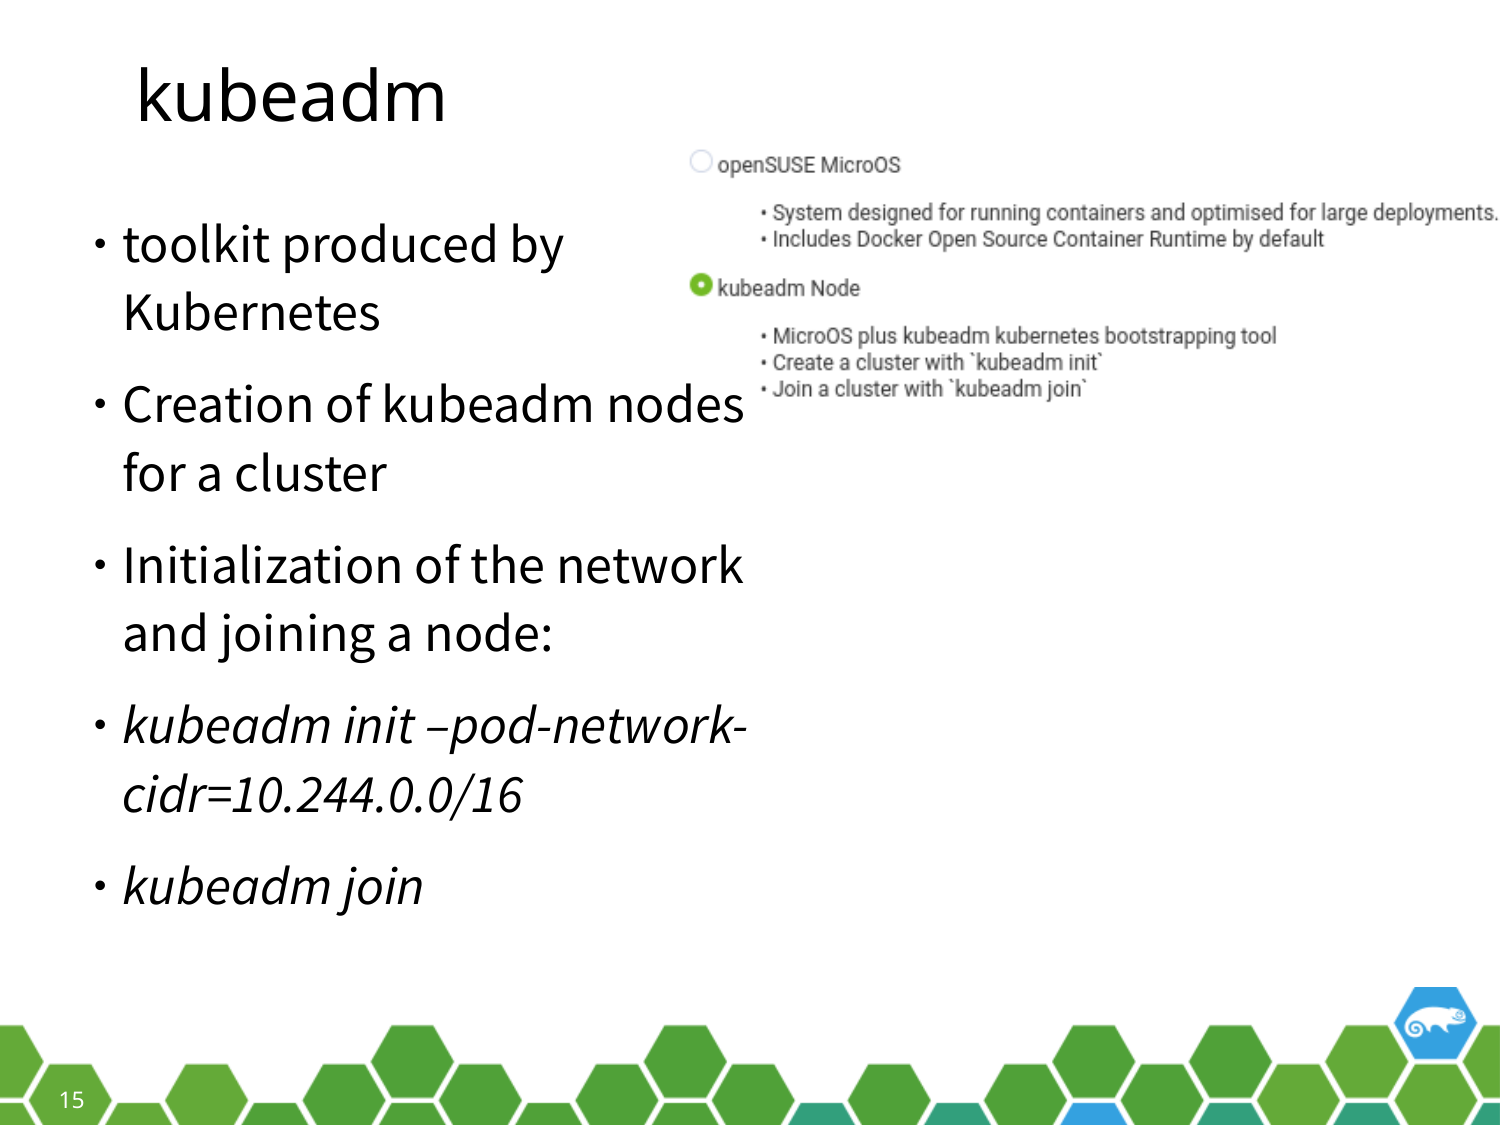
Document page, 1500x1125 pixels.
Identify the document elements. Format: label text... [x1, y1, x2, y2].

list toolkit produced by Kubernetes Creation of kubeadm nodes for a cluster Initialization of the network and joining a node: kubeadm init –pod-network-cidr=10.244.0.0/16 kubeadm join [94, 208, 786, 953]
picture [0, 987, 1500, 1125]
title kubeadm [135, 12, 1372, 175]
picture [685, 143, 1500, 411]
